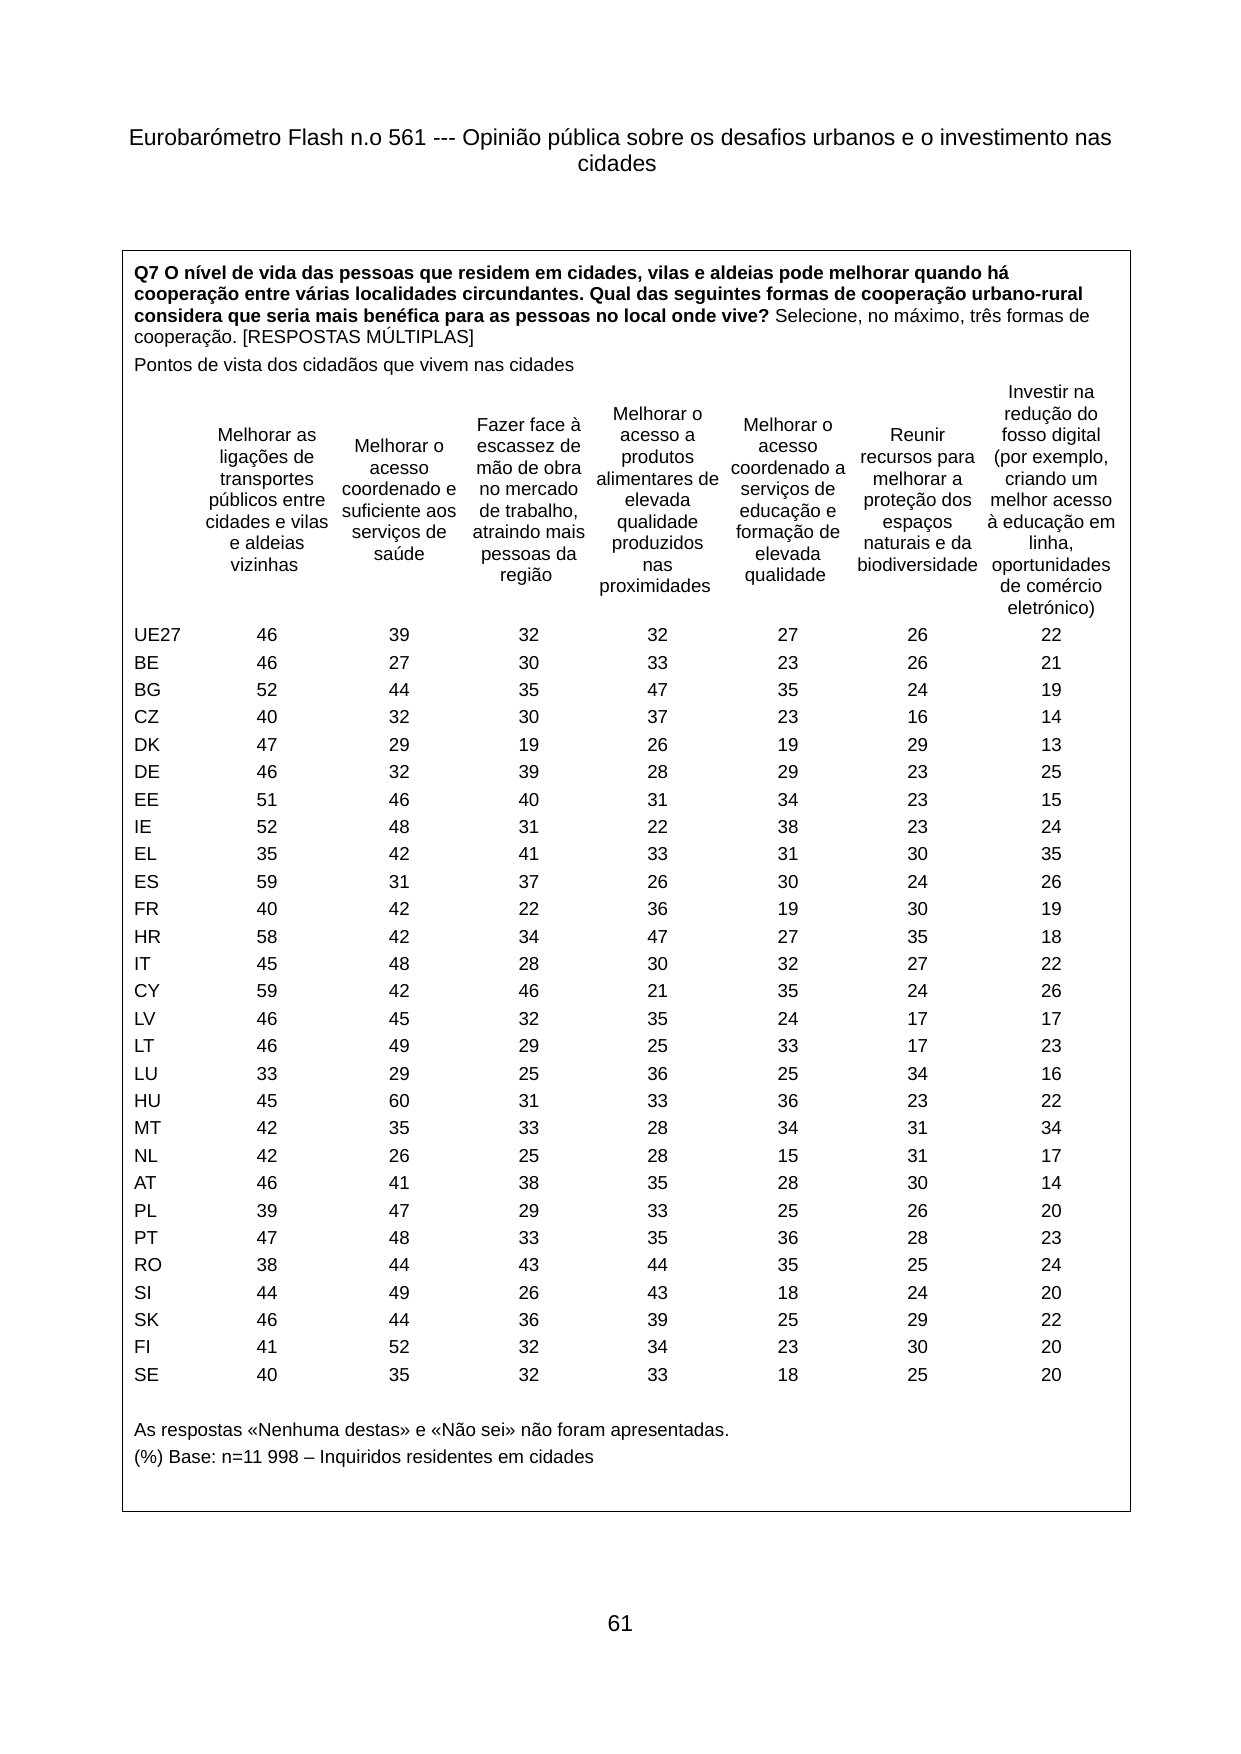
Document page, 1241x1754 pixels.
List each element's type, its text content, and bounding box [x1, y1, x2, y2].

table_cell 52 [333, 1334, 465, 1361]
table_cell 22 [593, 813, 722, 840]
table_cell 23 [981, 1224, 1121, 1251]
table_cell 42 [333, 923, 465, 950]
table_cell 29 [333, 731, 465, 758]
table_cell LT [131, 1032, 200, 1059]
table_cell 26 [593, 731, 722, 758]
table_cell 60 [333, 1087, 465, 1114]
table_cell Investir na redução do fosso digital (por exemplo, criando um melhor acesso à educação em linha, oportunidades de comércio eletrónico) [981, 378, 1121, 621]
table_cell 24 [854, 1279, 981, 1306]
table_cell 44 [333, 1306, 465, 1333]
table_cell 25 [722, 1060, 853, 1087]
table_cell 43 [465, 1251, 593, 1279]
table_cell 33 [593, 840, 722, 868]
table_cell 35 [593, 1005, 722, 1032]
table_cell 27 [722, 923, 853, 950]
table_cell 35 [854, 923, 981, 950]
table_cell 30 [854, 1334, 981, 1361]
table_cell 35 [722, 1251, 853, 1279]
table_cell 35 [200, 840, 333, 868]
table_cell 47 [593, 676, 722, 703]
table_cell 15 [722, 1142, 853, 1169]
table_cell UE27 [131, 621, 200, 648]
table_cell 25 [981, 758, 1121, 786]
table_cell 58 [200, 923, 333, 950]
table_cell Pontos de vista dos cidadãos que vivem nas cidades [131, 351, 1121, 378]
table_cell 44 [333, 676, 465, 703]
table_cell 45 [200, 950, 333, 977]
table_cell LV [131, 1005, 200, 1032]
table_cell 48 [333, 950, 465, 977]
table_cell 48 [333, 813, 465, 840]
table_cell 25 [854, 1251, 981, 1279]
table_cell RO [131, 1251, 200, 1279]
table_cell [131, 378, 200, 621]
table_cell 31 [722, 840, 853, 868]
table_cell 30 [465, 649, 593, 676]
table_cell 25 [722, 1196, 853, 1224]
table_cell 26 [981, 868, 1121, 895]
table_cell 42 [333, 977, 465, 1005]
table_cell 26 [981, 977, 1121, 1005]
table_cell 46 [200, 758, 333, 786]
table_cell 22 [981, 1306, 1121, 1333]
table_cell 25 [465, 1060, 593, 1087]
table_cell 30 [593, 950, 722, 977]
table_cell 32 [333, 758, 465, 786]
table_cell 23 [722, 649, 853, 676]
table_cell 17 [854, 1005, 981, 1032]
table_cell 26 [854, 1196, 981, 1224]
table_cell 40 [200, 895, 333, 922]
table_cell 36 [722, 1224, 853, 1251]
table_cell HU [131, 1087, 200, 1114]
table_cell 41 [465, 840, 593, 868]
table_cell 46 [200, 1169, 333, 1196]
table_cell 23 [722, 703, 853, 731]
table_cell 28 [593, 1114, 722, 1142]
table_cell 34 [722, 1114, 853, 1142]
table_cell 34 [854, 1060, 981, 1087]
table_cell [200, 1388, 333, 1416]
table_cell BE [131, 649, 200, 676]
table_cell SK [131, 1306, 200, 1333]
table_cell 31 [333, 868, 465, 895]
table_cell 17 [981, 1005, 1121, 1032]
table_cell [981, 1388, 1121, 1416]
table_cell 29 [465, 1032, 593, 1059]
table_cell 26 [593, 868, 722, 895]
table_cell 35 [981, 840, 1121, 868]
table_cell 29 [854, 731, 981, 758]
table_cell 30 [854, 1169, 981, 1196]
table_cell ES [131, 868, 200, 895]
table_cell SE [131, 1361, 200, 1388]
table_cell 28 [854, 1224, 981, 1251]
table_cell 46 [200, 649, 333, 676]
table_cell Fazer face à escassez de mão de obra no mercado de trabalho, atraindo mais pessoas da região [465, 378, 593, 621]
table_cell 30 [854, 840, 981, 868]
table_cell 34 [722, 786, 853, 813]
table_cell 26 [854, 649, 981, 676]
table_cell 23 [854, 758, 981, 786]
table_cell 13 [981, 731, 1121, 758]
table_cell 25 [465, 1142, 593, 1169]
table_cell 24 [722, 1005, 853, 1032]
table_cell MT [131, 1114, 200, 1142]
table_cell 29 [465, 1196, 593, 1224]
table_cell 32 [465, 1334, 593, 1361]
table_cell 40 [200, 1361, 333, 1388]
table_cell 38 [200, 1251, 333, 1279]
table_cell 33 [593, 1087, 722, 1114]
table_cell 32 [465, 1361, 593, 1388]
table_cell 23 [854, 1087, 981, 1114]
table_cell 37 [593, 703, 722, 731]
table_cell 26 [465, 1279, 593, 1306]
table_cell Melhorar o acesso a produtos alimentares de elevada qualidade produzidos nas proximidades [593, 378, 722, 621]
table_cell 31 [593, 786, 722, 813]
table_cell 45 [200, 1087, 333, 1114]
table_cell 19 [722, 895, 853, 922]
table_cell EE [131, 786, 200, 813]
table_cell 31 [465, 1087, 593, 1114]
table_cell 19 [981, 895, 1121, 922]
table_cell 49 [333, 1279, 465, 1306]
table_cell 31 [854, 1142, 981, 1169]
table_cell 42 [200, 1142, 333, 1169]
table_cell 39 [333, 621, 465, 648]
table_cell 25 [593, 1032, 722, 1059]
table_cell 21 [593, 977, 722, 1005]
table_cell 30 [722, 868, 853, 895]
table_cell 16 [854, 703, 981, 731]
table_cell 31 [854, 1114, 981, 1142]
table_cell 33 [465, 1114, 593, 1142]
table_cell 20 [981, 1361, 1121, 1388]
table_cell 47 [593, 923, 722, 950]
table_header Q7 O nível de vida das pessoas que residem em cidades, vilas e aldeias pode melhorar quando há cooperação entre várias localidades circundantes. Qual das seguintes formas de cooperação urbano-rural considera que seria mais benéfica para as pessoas no local onde vive? Selecione, no máximo, três formas de cooperação. [RESPOSTAS MÚLTIPLAS] [131, 259, 1121, 351]
table_cell 36 [593, 895, 722, 922]
table_cell 14 [981, 703, 1121, 731]
table_cell LU [131, 1060, 200, 1087]
table_cell 19 [981, 676, 1121, 703]
table_cell 42 [333, 895, 465, 922]
table_cell 26 [854, 621, 981, 648]
table_cell 28 [593, 758, 722, 786]
table_cell 39 [200, 1196, 333, 1224]
table_cell [333, 1388, 465, 1416]
table_cell 22 [981, 950, 1121, 977]
table_cell 38 [465, 1169, 593, 1196]
table_cell 29 [854, 1306, 981, 1333]
table_cell 43 [593, 1279, 722, 1306]
table_cell 24 [854, 977, 981, 1005]
table_cell 22 [981, 621, 1121, 648]
table_cell 47 [200, 1224, 333, 1251]
table_cell Melhorar as ligações de transportes públicos entre cidades e vilas e aldeias vizinhas [200, 378, 333, 621]
table_cell 41 [200, 1334, 333, 1361]
table_cell 33 [465, 1224, 593, 1251]
table_cell IT [131, 950, 200, 977]
table_cell 28 [722, 1169, 853, 1196]
table_cell 27 [333, 649, 465, 676]
table_cell AT [131, 1169, 200, 1196]
table_cell 33 [593, 1361, 722, 1388]
table_cell 35 [333, 1114, 465, 1142]
table_cell FI [131, 1334, 200, 1361]
table_cell 34 [981, 1114, 1121, 1142]
table_cell 20 [981, 1196, 1121, 1224]
table_cell 25 [854, 1361, 981, 1388]
table_cell 33 [200, 1060, 333, 1087]
table_cell 17 [981, 1142, 1121, 1169]
table_cell 52 [200, 813, 333, 840]
table_cell 24 [854, 676, 981, 703]
table_cell 41 [333, 1169, 465, 1196]
table_cell DE [131, 758, 200, 786]
table_cell [131, 1388, 200, 1416]
table_cell 23 [854, 786, 981, 813]
table_cell 20 [981, 1334, 1121, 1361]
table_cell 27 [854, 950, 981, 977]
table_cell PL [131, 1196, 200, 1224]
table_cell 45 [333, 1005, 465, 1032]
table_cell 26 [333, 1142, 465, 1169]
table_cell 22 [465, 895, 593, 922]
table_cell 46 [200, 621, 333, 648]
table_cell 25 [722, 1306, 853, 1333]
table_cell 23 [981, 1032, 1121, 1059]
table_cell 27 [722, 621, 853, 648]
table_cell [465, 1388, 593, 1416]
table_cell IE [131, 813, 200, 840]
table_cell Reunir recursos para melhorar a proteção dos espaços naturais e da biodiversidade [854, 378, 981, 621]
table_cell HR [131, 923, 200, 950]
table_cell 28 [465, 950, 593, 977]
table_cell EL [131, 840, 200, 868]
table_cell BG [131, 676, 200, 703]
table_cell 29 [333, 1060, 465, 1087]
table_cell 18 [981, 923, 1121, 950]
table_cell 18 [722, 1279, 853, 1306]
table_cell 37 [465, 868, 593, 895]
table_cell 28 [593, 1142, 722, 1169]
table_cell 23 [722, 1334, 853, 1361]
table_cell 59 [200, 868, 333, 895]
table_cell 42 [200, 1114, 333, 1142]
table_cell 18 [722, 1361, 853, 1388]
table_cell 30 [854, 895, 981, 922]
table_cell 39 [465, 758, 593, 786]
table_cell 46 [465, 977, 593, 1005]
table_cell Melhorar o acesso coordenado e suficiente aos serviços de saúde [333, 378, 465, 621]
table_cell 32 [722, 950, 853, 977]
table_cell As respostas «Nenhuma destas» e «Não sei» não foram apresentadas. [131, 1416, 1121, 1443]
table_cell 35 [333, 1361, 465, 1388]
table_cell 35 [593, 1224, 722, 1251]
table_cell 32 [333, 703, 465, 731]
table_cell 33 [593, 1196, 722, 1224]
table_cell 35 [722, 676, 853, 703]
table_cell 22 [981, 1087, 1121, 1114]
table_cell 47 [333, 1196, 465, 1224]
table_cell (%) Base: n=11 998 – Inquiridos residentes em cidades [131, 1443, 1121, 1470]
table_cell 49 [333, 1032, 465, 1059]
table_cell 19 [465, 731, 593, 758]
table_cell 39 [593, 1306, 722, 1333]
table_cell 38 [722, 813, 853, 840]
table_cell [854, 1388, 981, 1416]
table_cell 40 [200, 703, 333, 731]
table_cell 24 [854, 868, 981, 895]
table_cell Melhorar o acesso coordenado a serviços de educação e formação de elevada qualidade [722, 378, 853, 621]
table_cell 44 [333, 1251, 465, 1279]
table_cell 32 [465, 621, 593, 648]
table_cell 34 [465, 923, 593, 950]
table_cell 24 [981, 1251, 1121, 1279]
table_cell 46 [200, 1005, 333, 1032]
table_cell 48 [333, 1224, 465, 1251]
table_cell 46 [200, 1032, 333, 1059]
table_cell 21 [981, 649, 1121, 676]
table_cell SI [131, 1279, 200, 1306]
table_cell 35 [465, 676, 593, 703]
table_cell 33 [593, 649, 722, 676]
table_cell 40 [465, 786, 593, 813]
table_cell CZ [131, 703, 200, 731]
table_cell 33 [722, 1032, 853, 1059]
table_cell 36 [593, 1060, 722, 1087]
table_cell 17 [854, 1032, 981, 1059]
table_cell 46 [200, 1306, 333, 1333]
table_cell 15 [981, 786, 1121, 813]
table_cell 36 [722, 1087, 853, 1114]
table_cell CY [131, 977, 200, 1005]
table_cell 52 [200, 676, 333, 703]
table_cell [722, 1388, 853, 1416]
table_cell 31 [465, 813, 593, 840]
table_cell 14 [981, 1169, 1121, 1196]
table_cell 47 [200, 731, 333, 758]
table_cell 46 [333, 786, 465, 813]
table_cell 23 [854, 813, 981, 840]
table_cell 44 [200, 1279, 333, 1306]
table_cell FR [131, 895, 200, 922]
table_cell 51 [200, 786, 333, 813]
table_cell 35 [593, 1169, 722, 1196]
table_cell 59 [200, 977, 333, 1005]
table_cell DK [131, 731, 200, 758]
table_cell 35 [722, 977, 853, 1005]
table_cell 29 [722, 758, 853, 786]
table_cell 36 [465, 1306, 593, 1333]
table_cell 42 [333, 840, 465, 868]
table_cell 32 [593, 621, 722, 648]
table_cell [593, 1388, 722, 1416]
table_cell 44 [593, 1251, 722, 1279]
table_cell 34 [593, 1334, 722, 1361]
table_cell 19 [722, 731, 853, 758]
table_cell NL [131, 1142, 200, 1169]
table_cell 24 [981, 813, 1121, 840]
table_cell PT [131, 1224, 200, 1251]
table_cell 20 [981, 1279, 1121, 1306]
table_cell 16 [981, 1060, 1121, 1087]
table_cell 30 [465, 703, 593, 731]
table_cell 32 [465, 1005, 593, 1032]
